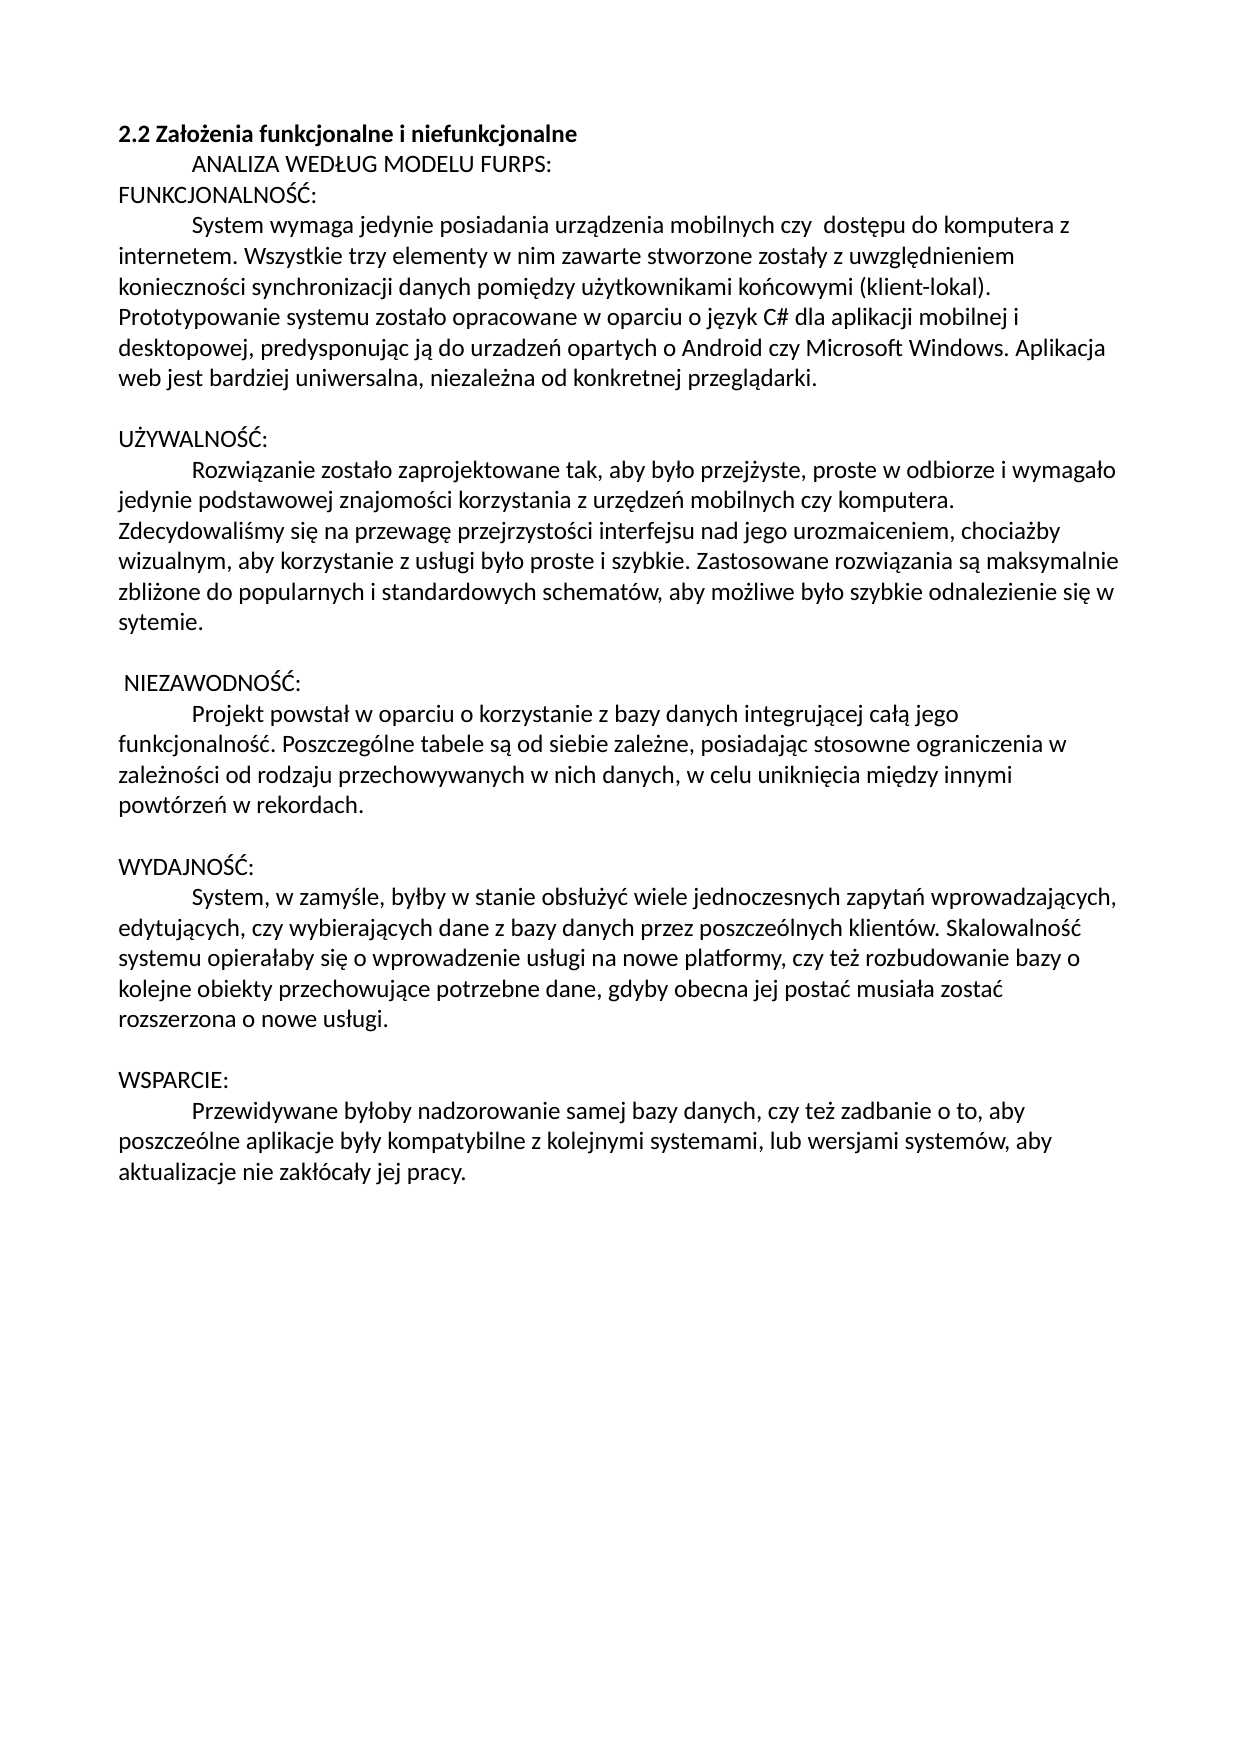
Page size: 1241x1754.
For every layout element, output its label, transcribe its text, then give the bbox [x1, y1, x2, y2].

text Rozwiązanie zostało zaprojektowane tak, aby było przejżyste, proste w odbiorze i wymagało jedynie podstawowej znajomości korzystania z urzędzeń mobilnych czy komputera. Zdecydowaliśmy się na przewagę przejrzystości interfejsu nad jego urozmaiceniem, chociażby wizualnym, aby korzystanie z usługi było proste i szybkie. Zastosowane rozwiązania są maksymalnie zbliżone do popularnych i standardowych schematów, aby możliwe było szybkie odnalezienie się w sytemie. [118, 454, 1122, 637]
text NIEZAWODNOŚĆ: [118, 667, 1122, 698]
text Przewidywane byłoby nadzorowanie samej bazy danych, czy też zadbanie o to, aby poszczeólne aplikacje były kompatybilne z kolejnymi systemami, lub wersjami systemów, aby aktualizacje nie zakłócały jej pracy. [118, 1095, 1122, 1186]
text ANALIZA WEDŁUG MODELU FURPS: FUNKCJONALNOŚĆ: [118, 149, 1122, 210]
text 2.2 Założenia funkcjonalne i niefunkcjonalne [118, 118, 1122, 149]
text Projekt powstał w oparciu o korzystanie z bazy danych integrującej całą jego funkcjonalność. Poszczególne tabele są od siebie zależne, posiadając stosowne ograniczenia w zależności od rodzaju przechowywanych w nich danych, w celu uniknięcia między innymi powtórzeń w rekordach. WYDAJNOŚĆ: System, w zamyśle, byłby w stanie obsłużyć wiele jednoczesnych zapytań wprowadzających, edytujących, czy wybierających dane z bazy danych przez poszczeólnych klientów. Skalowalność systemu opierałaby się o wprowadzenie usługi na nowe platformy, czy też rozbudowanie bazy o kolejne obiekty przechowujące potrzebne dane, gdyby obecna jej postać musiała zostać rozszerzona o nowe usługi. WSPARCIE: [118, 698, 1122, 1095]
text System wymaga jedynie posiadania urządzenia mobilnych czy dostępu do komputera z internetem. Wszystkie trzy elementy w nim zawarte stworzone zostały z uwzględnieniem konieczności synchronizacji danych pomiędzy użytkownikami końcowymi (klient-lokal). Prototypowanie systemu zostało opracowane w oparciu o język C# dla aplikacji mobilnej i desktopowej, predysponując ją do urzadzeń opartych o Android czy Microsoft Windows. Aplikacja web jest bardziej uniwersalna, niezależna od konkretnej przeglądarki. UŻYWALNOŚĆ: [118, 210, 1122, 454]
